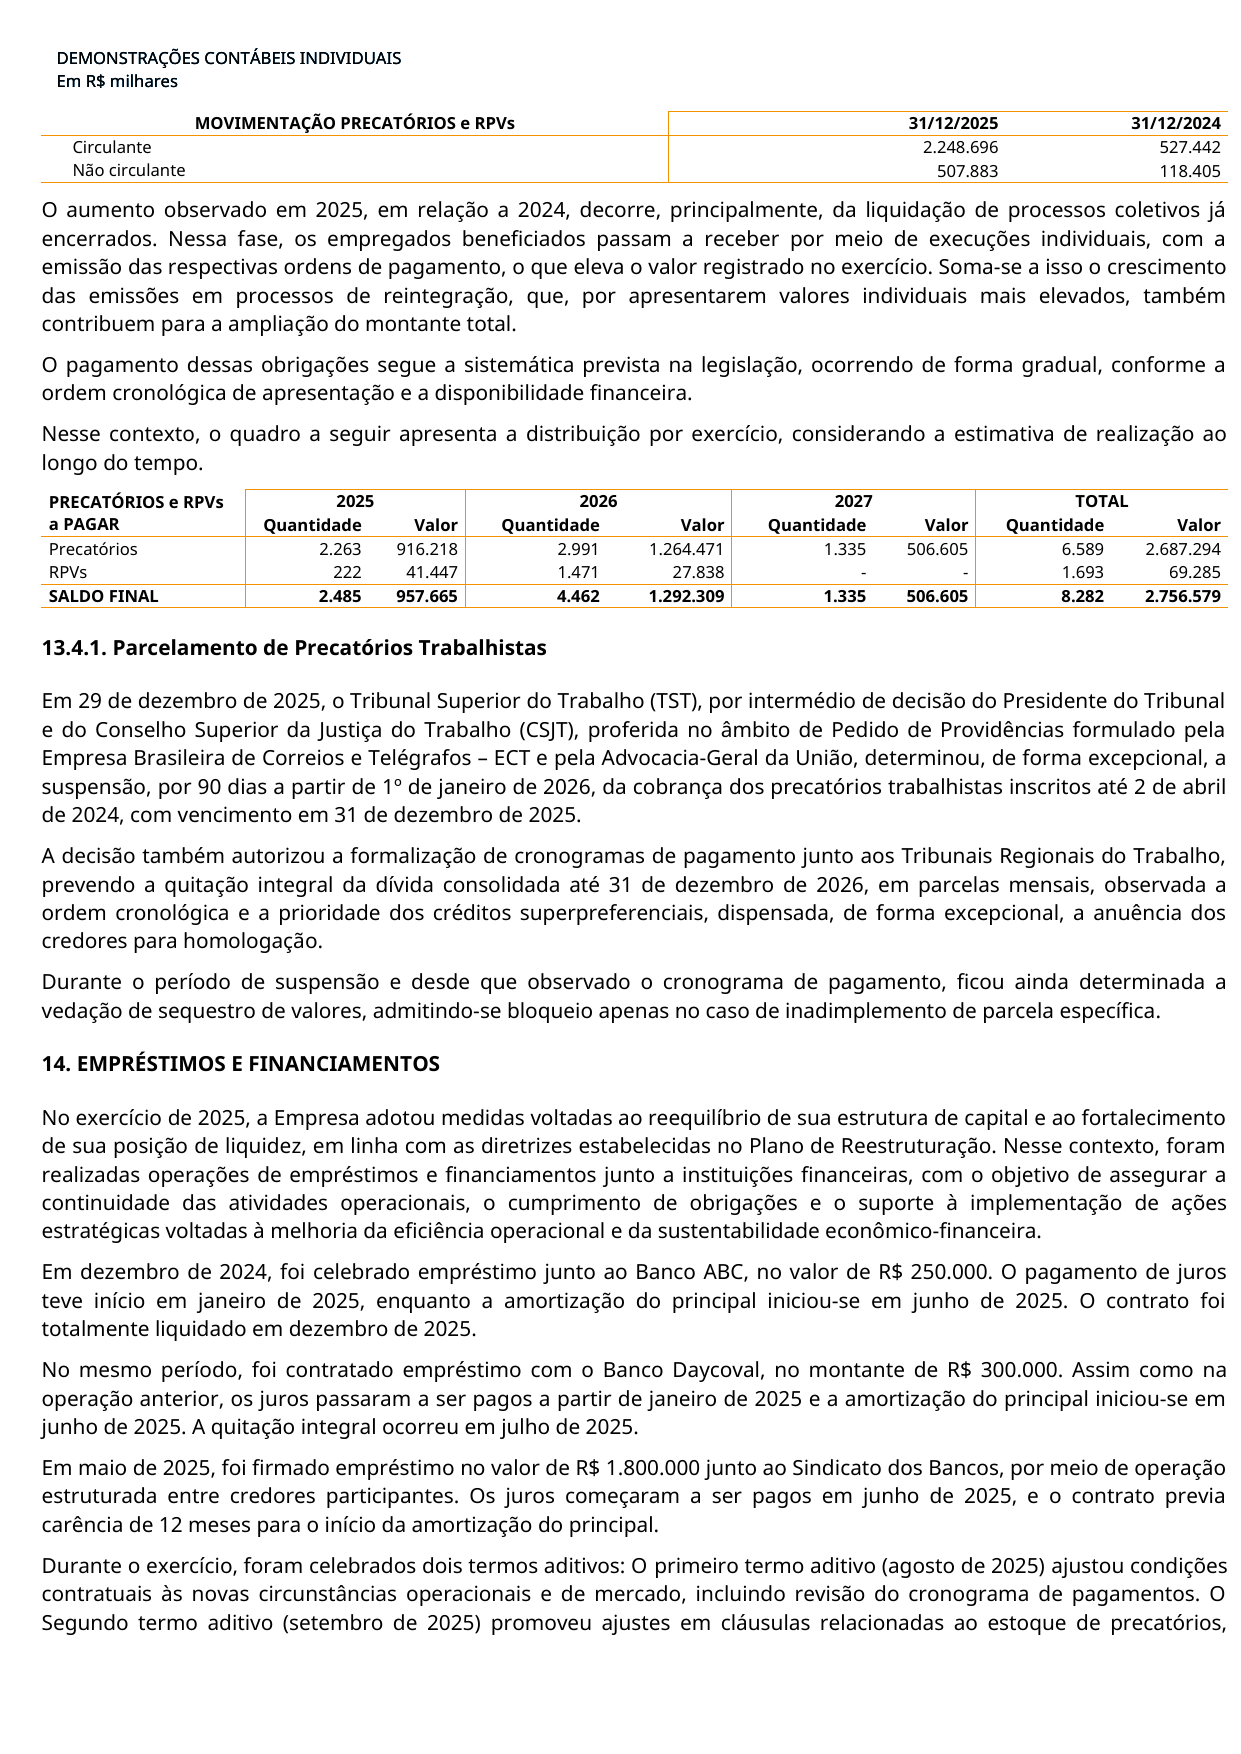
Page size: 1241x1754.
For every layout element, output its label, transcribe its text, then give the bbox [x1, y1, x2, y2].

table_cell 1.264.471 [607, 537, 731, 560]
table_header 31/12/2024 [1006, 112, 1228, 134]
table_header 2026 [466, 490, 731, 512]
table_cell Quantidade [732, 513, 873, 536]
table_cell - [732, 560, 873, 583]
table_cell 507.883 [669, 158, 1006, 182]
table_cell Valor [607, 513, 731, 536]
table_header 31/12/2025 [669, 112, 1006, 134]
table_cell - [874, 560, 975, 583]
text A decisão também autorizou a formalização de cronogramas de pagamento junto aos Tribunais Regionais do Trabalho, prevendo a quitação integral da dívida consolidada até 31 de dezembro de 2026, em parcelas mensais, observada a ordem cronológica e a prioridade dos créditos superpreferenciais, dispensada, de forma excepcional, a anuência dos credores para homologação. [41, 841, 1228, 955]
table_cell Valor [1111, 513, 1228, 536]
table_cell 506.605 [874, 537, 975, 560]
table_header 2027 [732, 490, 975, 512]
text O aumento observado em 2025, em relação a 2024, decorre, principalmente, da liquidação de processos coletivos já encerrados. Nessa fase, os empregados beneficiados passam a receber por meio de execuções individuais, com a emissão das respectivas ordens de pagamento, o que eleva o valor registrado no exercício. Soma-se a isso o crescimento das emissões em processos de reintegração, que, por apresentarem valores individuais mais elevados, também contribuem para a ampliação do montante total. [41, 195, 1228, 338]
table_header 2025 [246, 490, 465, 512]
table_cell 1.335 [732, 537, 873, 560]
table_cell Quantidade [466, 513, 607, 536]
table_cell Quantidade [976, 513, 1111, 536]
table_cell 69.285 [1111, 560, 1228, 583]
table_cell 4.462 [466, 585, 607, 607]
table_cell 118.405 [1006, 158, 1228, 182]
table_cell Valor [874, 513, 975, 536]
table_cell Valor [369, 513, 465, 536]
table_cell 2.248.696 [669, 136, 1006, 158]
table_cell 2.485 [246, 585, 369, 607]
table_cell 41.447 [369, 560, 465, 583]
table_cell 2.991 [466, 537, 607, 560]
text No exercício de 2025, a Empresa adotou medidas voltadas ao reequilíbrio de sua estrutura de capital e ao fortalecimento de sua posição de liquidez, em linha com as diretrizes estabelecidas no Plano de Reestruturação. Nesse contexto, foram realizadas operações de empréstimos e financiamentos junto a instituições financeiras, com o objetivo de assegurar a continuidade das atividades operacionais, o cumprimento de obrigações e o suporte à implementação de ações estratégicas voltadas à melhoria da eficiência operacional e da sustentabilidade econômico-financeira. [41, 1103, 1228, 1245]
subtitle Parcelamento de Precatórios Trabalhistas [41, 633, 1228, 662]
table_cell Quantidade [246, 513, 369, 536]
table_cell 1.335 [732, 585, 873, 607]
text Em maio de 2025, foi firmado empréstimo no valor de R$ 1.800.000 junto ao Sindicato dos Bancos, por meio de operação estruturada entre credores participantes. Os juros começaram a ser pagos em junho de 2025, e o contrato previa carência de 12 meses para o início da amortização do principal. [41, 1453, 1228, 1538]
table_cell SALDO FINAL [41, 585, 245, 607]
table_cell 27.838 [607, 560, 731, 583]
table_cell Circulante [41, 136, 668, 158]
text Em dezembro de 2024, foi celebrado empréstimo junto ao Banco ABC, no valor de R$ 250.000. O pagamento de juros teve início em janeiro de 2025, enquanto a amortização do principal iniciou-se em junho de 2025. O contrato foi totalmente liquidado em dezembro de 2025. [41, 1257, 1228, 1343]
table_cell 222 [246, 560, 369, 583]
table_cell 957.665 [369, 585, 465, 607]
text Em 29 de dezembro de 2025, o Tribunal Superior do Trabalho (TST), por intermédio de decisão do Presidente do Tribunal e do Conselho Superior da Justiça do Trabalho (CSJT), proferida no âmbito de Pedido de Providências formulado pela Empresa Brasileira de Correios e Telégrafos – ECT e pela Advocacia-Geral da União, determinou, de forma excepcional, a suspensão, por 90 dias a partir de 1º de janeiro de 2026, da cobrança dos precatórios trabalhistas inscritos até 2 de abril de 2024, com vencimento em 31 de dezembro de 2025. [41, 687, 1228, 829]
table_cell RPVs [41, 560, 245, 583]
table_cell 916.218 [369, 537, 465, 560]
table_cell 2.687.294 [1111, 537, 1228, 560]
table_header MOVIMENTAÇÃO PRECATÓRIOS e RPVs [41, 111, 668, 134]
table_cell 2.756.579 [1111, 585, 1228, 607]
table_cell 527.442 [1006, 136, 1228, 158]
table_cell 1.693 [976, 560, 1111, 583]
text Durante o exercício, foram celebrados dois termos aditivos: O primeiro termo aditivo (agosto de 2025) ajustou condições contratuais às novas circunstâncias operacionais e de mercado, incluindo revisão do cronograma de pagamentos. O Segundo termo aditivo (setembro de 2025) promoveu ajustes em cláusulas relacionadas ao estoque de precatórios, [41, 1551, 1228, 1636]
table_cell Precatórios [41, 537, 245, 560]
table_cell 6.589 [976, 537, 1111, 560]
table_cell 1.471 [466, 560, 607, 583]
text O pagamento dessas obrigações segue a sistemática prevista na legislação, ocorrendo de forma gradual, conforme a ordem cronológica de apresentação e a disponibilidade financeira. [41, 350, 1228, 407]
table_cell Não circulante [41, 158, 668, 182]
text Nesse contexto, o quadro a seguir apresenta a distribuição por exercício, considerando a estimativa de realização ao longo do tempo. [41, 419, 1228, 476]
subtitle EMPRÉSTIMOS E FINANCIAMENTOS [41, 1049, 1228, 1078]
text Durante o período de suspensão e desde que observado o cronograma de pagamento, ficou ainda determinada a vedação de sequestro de valores, admitindo-se bloqueio apenas no caso de inadimplemento de parcela específica. [41, 967, 1228, 1024]
table_header TOTAL [976, 490, 1228, 512]
table_cell 8.282 [976, 585, 1111, 607]
table_header PRECATÓRIOS e RPVs a PAGAR [41, 489, 245, 536]
table_cell 2.263 [246, 537, 369, 560]
table_cell 506.605 [874, 585, 975, 607]
text No mesmo período, foi contratado empréstimo com o Banco Daycoval, no montante de R$ 300.000. Assim como na operação anterior, os juros passaram a ser pagos a partir de janeiro de 2025 e a amortização do principal iniciou-se em junho de 2025. A quitação integral ocorreu em julho de 2025. [41, 1355, 1228, 1441]
table_cell 1.292.309 [607, 585, 731, 607]
